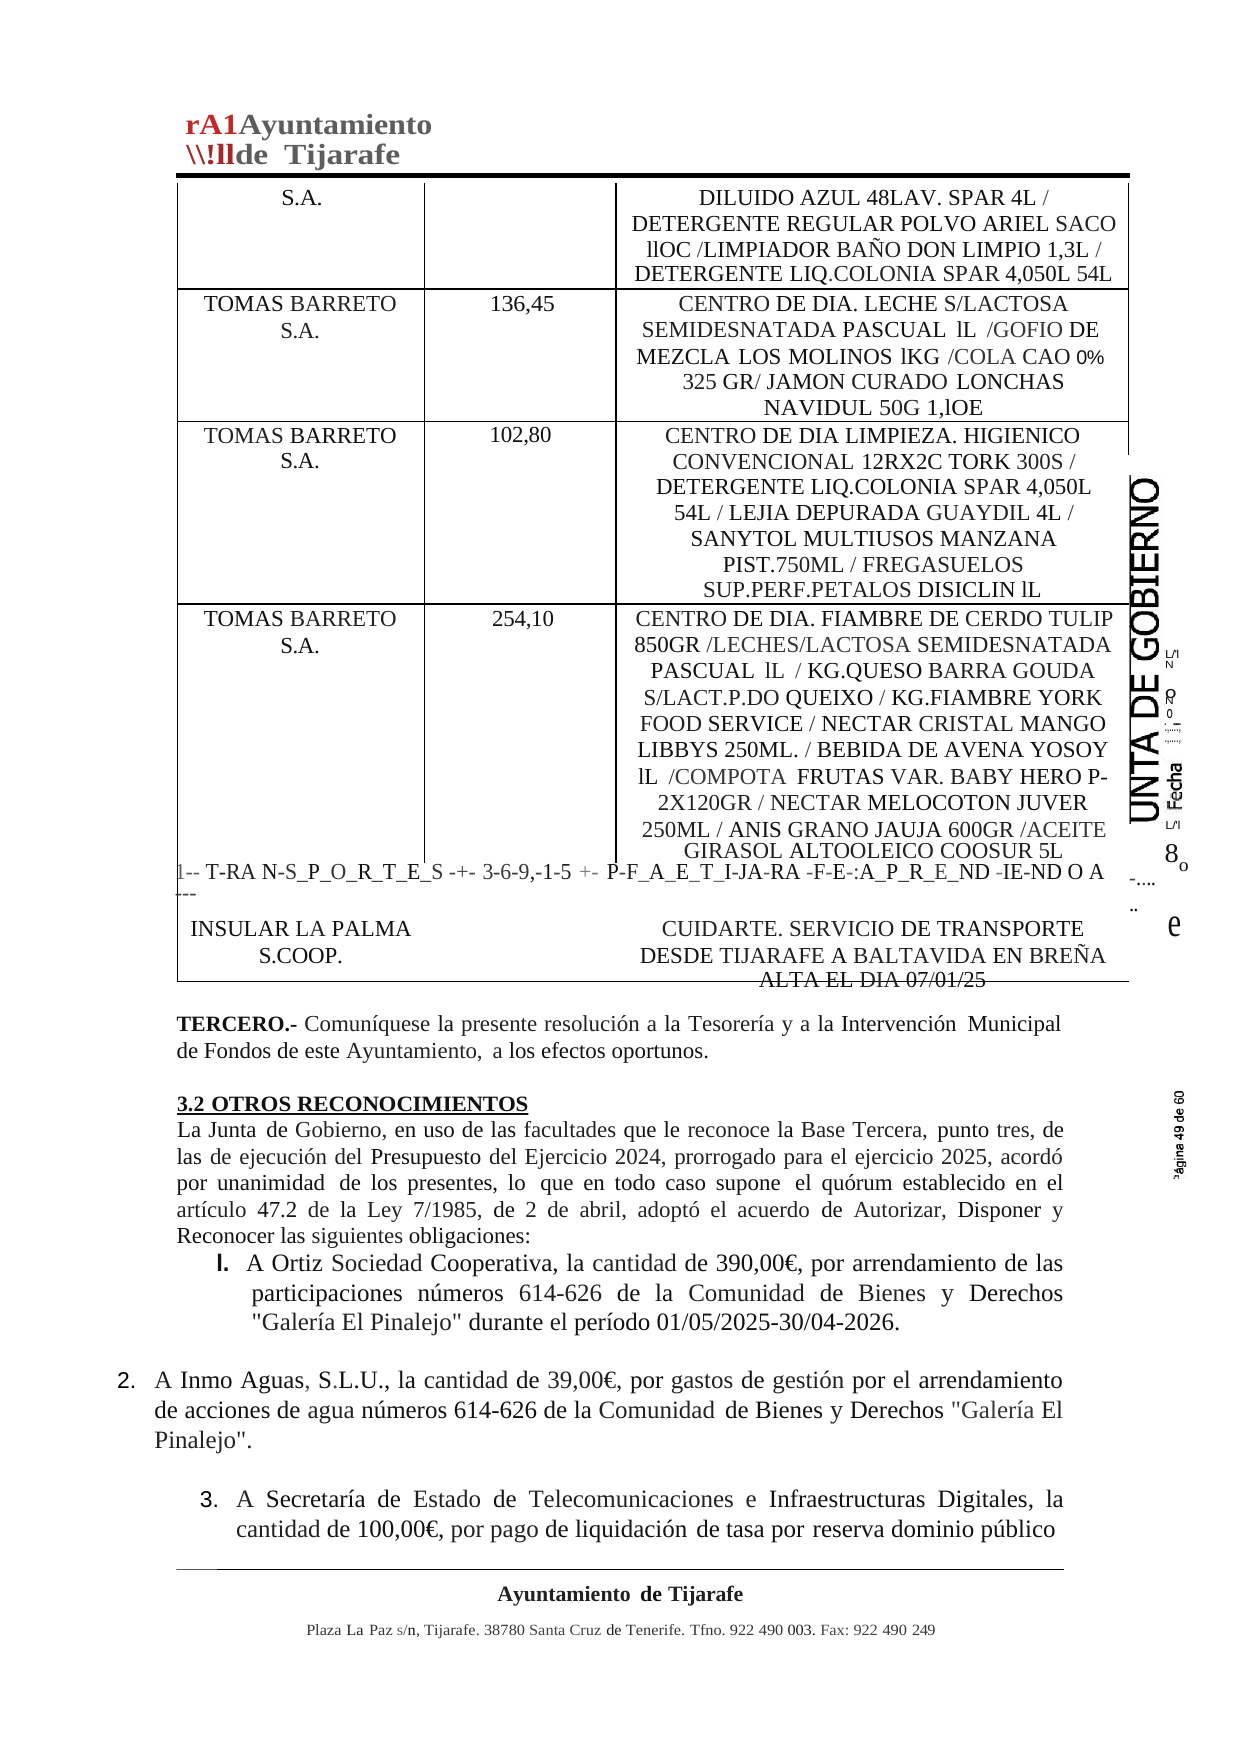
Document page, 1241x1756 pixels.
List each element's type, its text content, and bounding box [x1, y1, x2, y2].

table_header [425, 183, 615, 288]
table_cell TOMAS BARRETO S.A. [178, 422, 424, 603]
table_cell 254,10 [425, 605, 615, 863]
list A Inmo Aguas, S.L.U., la cantidad de 39,00€, por gastos de gestión por el arrendamiento de acciones de agua números 614-626 de la Comunidad de Bienes y Derechos "Galería El Pinalejo". [117, 1365, 1063, 1454]
text L/'l [1165, 820, 1203, 832]
text La Junta de Gobierno, en uso de las facultades que le reconoce la Base Tercera, punto tres, de las de ejecución del Presupuesto del Ejercicio 2024, prorrogado para el ejercicio 2025, acordó por unanimidad de los presentes, lo que en todo caso supone el quórum establecido en el artículo 47.2 de la Ley 7/1985, de 2 de abril, adoptó el acuerdo de Autorizar, Disponer y Reconocer las siguientes obligaciones: [176, 1117, 1064, 1248]
table_cell TOMAS BARRETO S.A. [178, 290, 424, 421]
table_header S.A. [178, 183, 424, 288]
text e [1167, 898, 1203, 946]
table_cell CENTRO DE DIA. FIAMBRE DE CERDO TULIP 850GR /LECHES/LACTOSA SEMIDESNATADA PASCUAL lL / KG.QUESO BARRA GOUDA S/LACT.P.DO QUEIXO / KG.FIAMBRE YORK FOOD SERVICE / NECTAR CRISTAL MANGO LIBBYS 250ML. / BEBIDA DE AVENA YOSOY lL /COMPOTA FRUTAS VAR. BABY HERO P- 2X120GR / NECTAR MELOCOTON JUVER 250ML / ANIS GRANO JAUJA 600GR /ACEITE GIRASOL ALTOOLEICO COOSUR 5L [617, 605, 1128, 863]
table_header DILUIDO AZUL 48LAV. SPAR 4L / DETERGENTE REGULAR POLVO ARIEL SACO llOC /LIMPIADOR BAÑO DON LIMPIO 1,3L / DETERGENTE LIQ.COLONIA SPAR 4,050L 54L [617, 183, 1128, 288]
table_cell 136,45 [425, 290, 615, 421]
table_cell 1-- T-RA N-S_P_O_R_T_E_S -+- 3-6-9,-1-5 +- P-F_A_E_T_I-JA-RA -F-E-:A_P_R_E_ND -IE-ND O A --- INSULAR LA PALMA CUIDARTE. SERVICIO DE TRANSPORTE S.COOP. DESDE TIJARAFE A BALTAVIDA EN BREÑA ALTA EL DIA 07/01/25 [178, 863, 1128, 981]
text l. A Ortiz Sociedad Cooperativa, la cantidad de 390,00€, por arrendamiento de las participaciones números 614-626 de la Comunidad de Bienes y Derechos "Galería El Pinalejo" durante el período 01/05/2025-30/04-2026. [216, 1248, 1064, 1336]
table_cell CENTRO DE DIA LIMPIEZA. HIGIENICO [617, 422, 1128, 455]
table_cell CONVENCIONAL 12RX2C TORK 300S / DETERGENTE LIQ.COLONIA SPAR 4,050L 54L / LEJIA DEPURADA GUAYDIL 4L / SANYTOL MULTIUSOS MANZANA PIST.750ML / FREGASUELOS SUP.PERF.PETALOS DISICLIN lL [617, 455, 1128, 603]
list OTROS RECONOCIMIENTOS [177, 1091, 1068, 1116]
table_cell 102,80 [425, 422, 615, 603]
text \\!llde Tijarafe [186, 141, 1203, 171]
table_cell CENTRO DE DIA. LECHE S/LACTOSA SEMIDESNATADA PASCUAL lL /GOFIO DE MEZCLA LOS MOLINOS lKG /COLA CAO 0% 325 GR/ JAMON CURADO LONCHAS NAVIDUL 50G 1,lOE [617, 290, 1128, 421]
table_cell TOMAS BARRETO S.A. [178, 605, 424, 863]
text TERCERO.- Comuníquese la presente resolución a la Tesorería y a la Intervención Municipal de Fondos de este Ayuntamiento, a los efectos oportunos. [176, 1011, 1062, 1063]
text -...... [1129, 864, 1159, 917]
text 8o [1164, 832, 1203, 869]
list A Secretaría de Estado de Telecomunicaciones e Infraestructuras Digitales, la cantidad de 100,00€, por pago de liquidación de tasa por reserva dominio público [199, 1484, 1064, 1542]
subtitle rA1Ayuntamiento [185, 111, 1203, 141]
